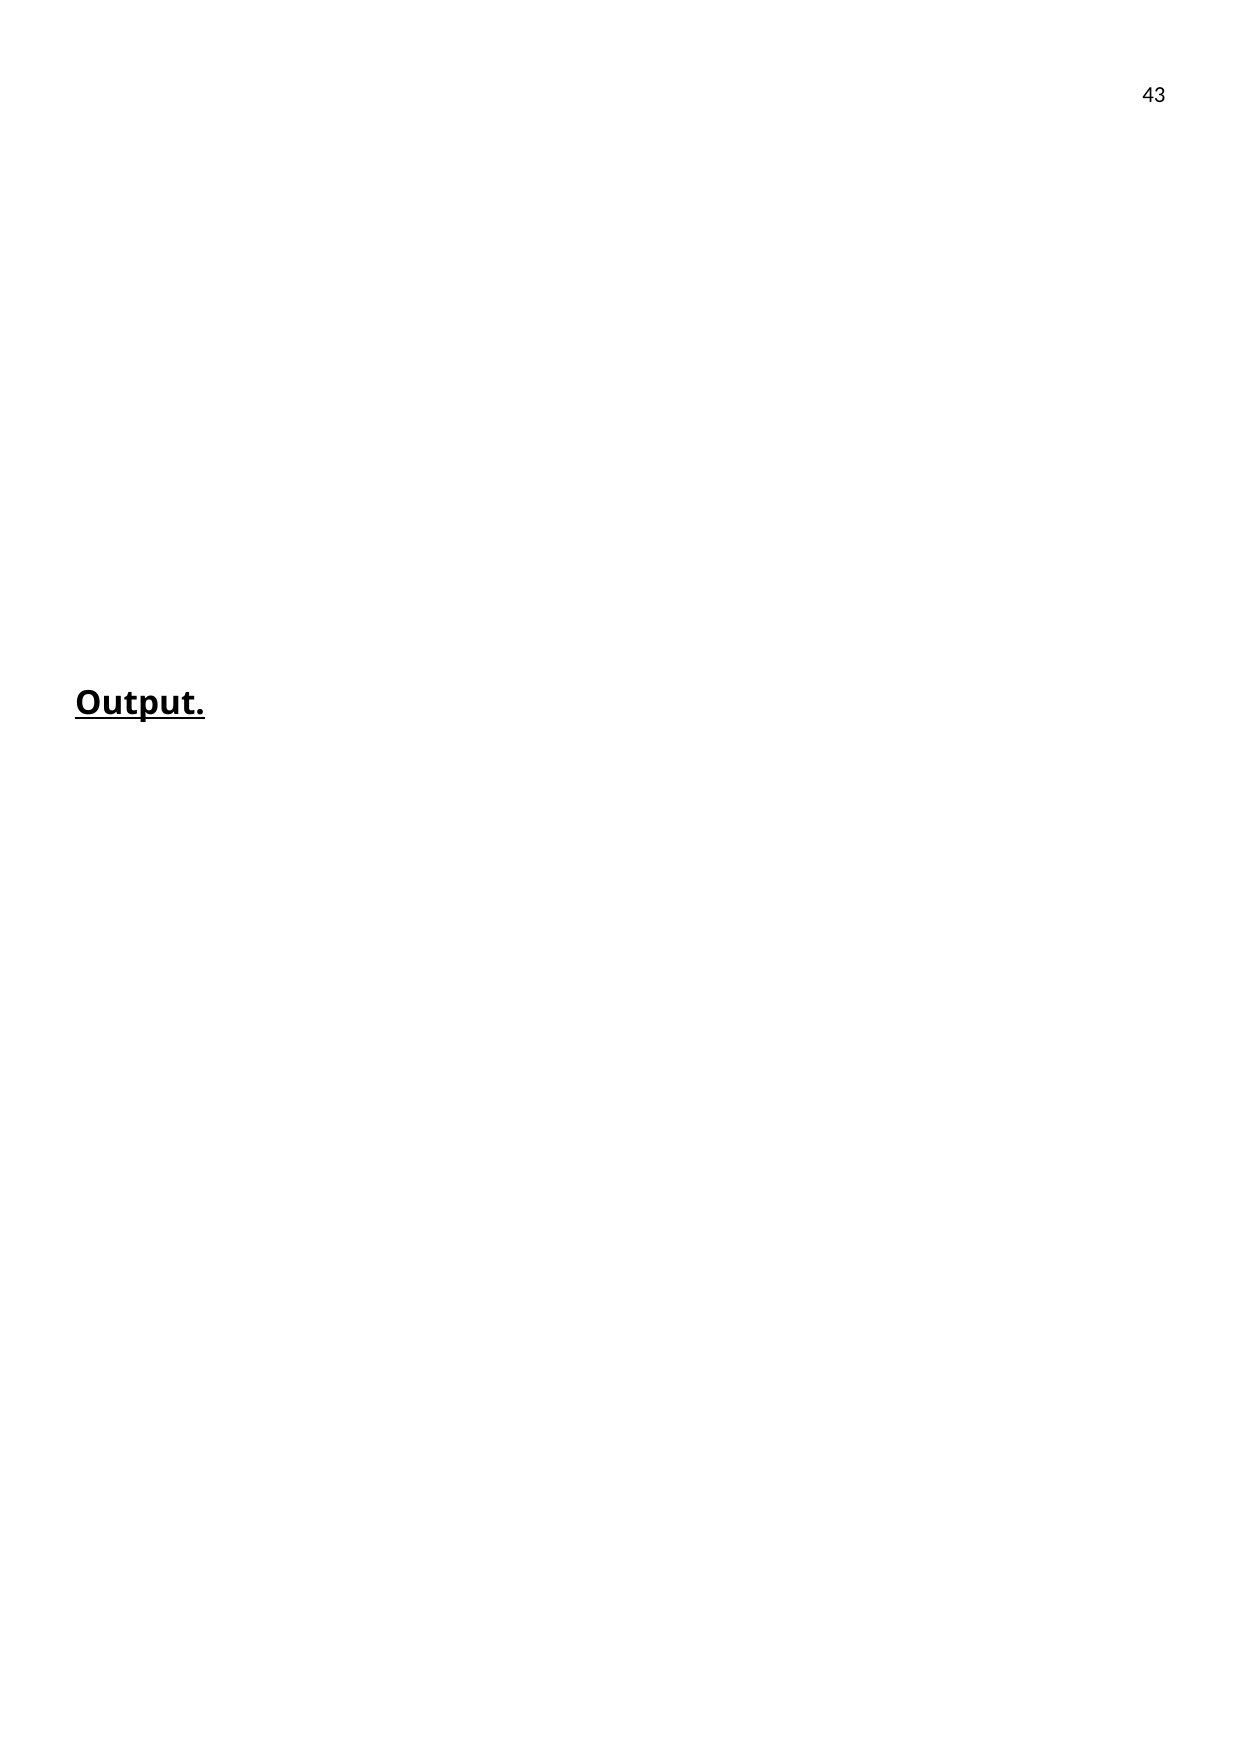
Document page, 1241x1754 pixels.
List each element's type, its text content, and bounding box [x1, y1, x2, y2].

text Output. [75, 678, 1165, 724]
